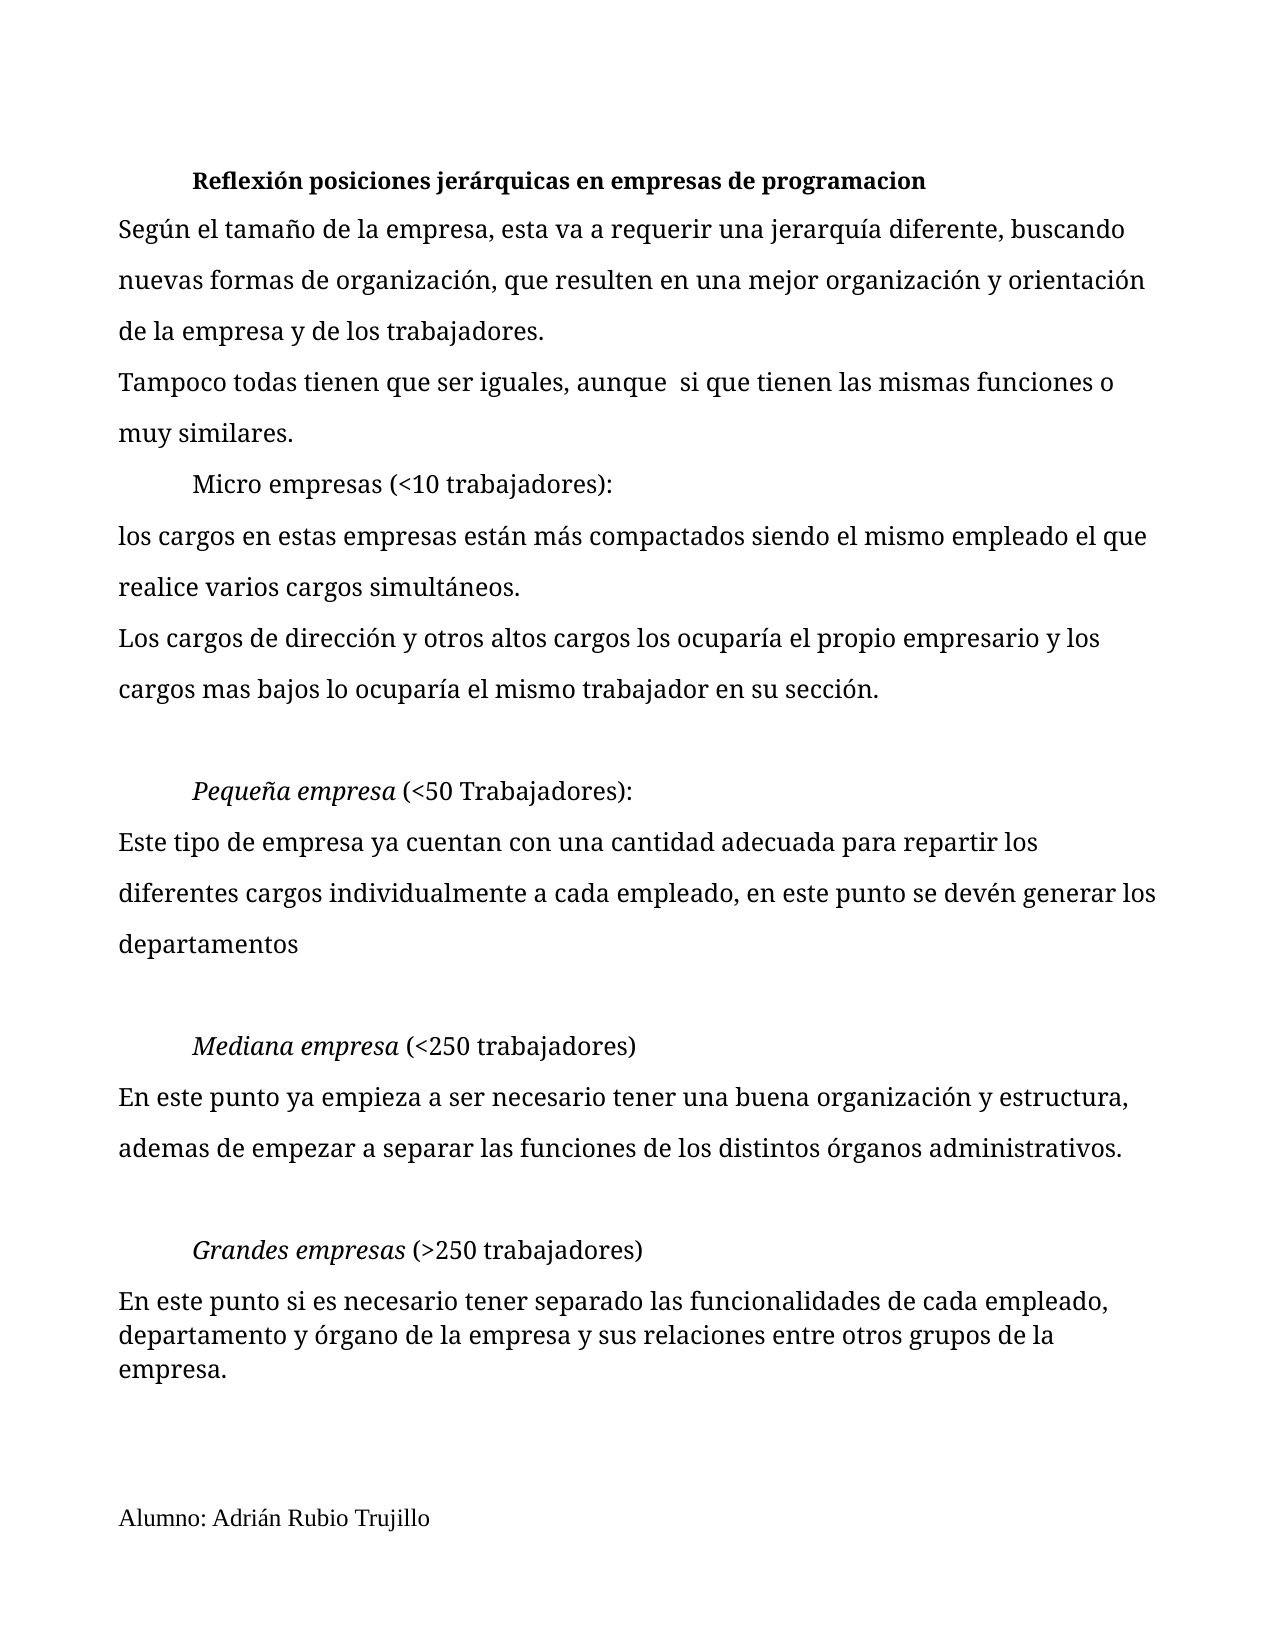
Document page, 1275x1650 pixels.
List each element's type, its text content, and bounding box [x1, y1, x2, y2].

text Tampoco todas tienen que ser iguales, aunque si que tienen las mismas funciones o muy similares. [118, 365, 1157, 450]
text Los cargos de dirección y otros altos cargos los ocuparía el propio empresario y los cargos mas bajos lo ocuparía el mismo trabajador en su sección. [118, 620, 1157, 705]
text Este tipo de empresa ya cuentan con una cantidad adecuada para repartir los diferentes cargos individualmente a cada empleado, en este punto se devén generar los departamentos [118, 824, 1157, 961]
text los cargos en estas empresas están más compactados siendo el mismo empleado el que realice varios cargos simultáneos. [118, 518, 1157, 603]
text En este punto si es necesario tener separado las funcionalidades de cada empleado, departamento y órgano de la empresa y sus relaciones entre otros grupos de la empresa. [118, 1284, 1157, 1386]
text Micro empresas (<10 trabajadores): [118, 467, 1157, 501]
text En este punto ya empieza a ser necesario tener una buena organización y estructura, ademas de empezar a separar las funciones de los distintos órganos administrativos. [118, 1079, 1157, 1165]
text Reflexión posiciones jerárquicas en empresas de programacion [118, 165, 1157, 196]
text Grandes empresas (>250 trabajadores) [118, 1233, 1157, 1267]
text Pequeña empresa (<50 Trabajadores): [118, 773, 1157, 807]
text Mediana empresa (<250 trabajadores) [118, 1028, 1157, 1063]
text Según el tamaño de la empresa, esta va a requerir una jerarquía diferente, buscando nuevas formas de organización, que resulten en una mejor organización y orientación de la empresa y de los trabajadores. [118, 212, 1157, 348]
